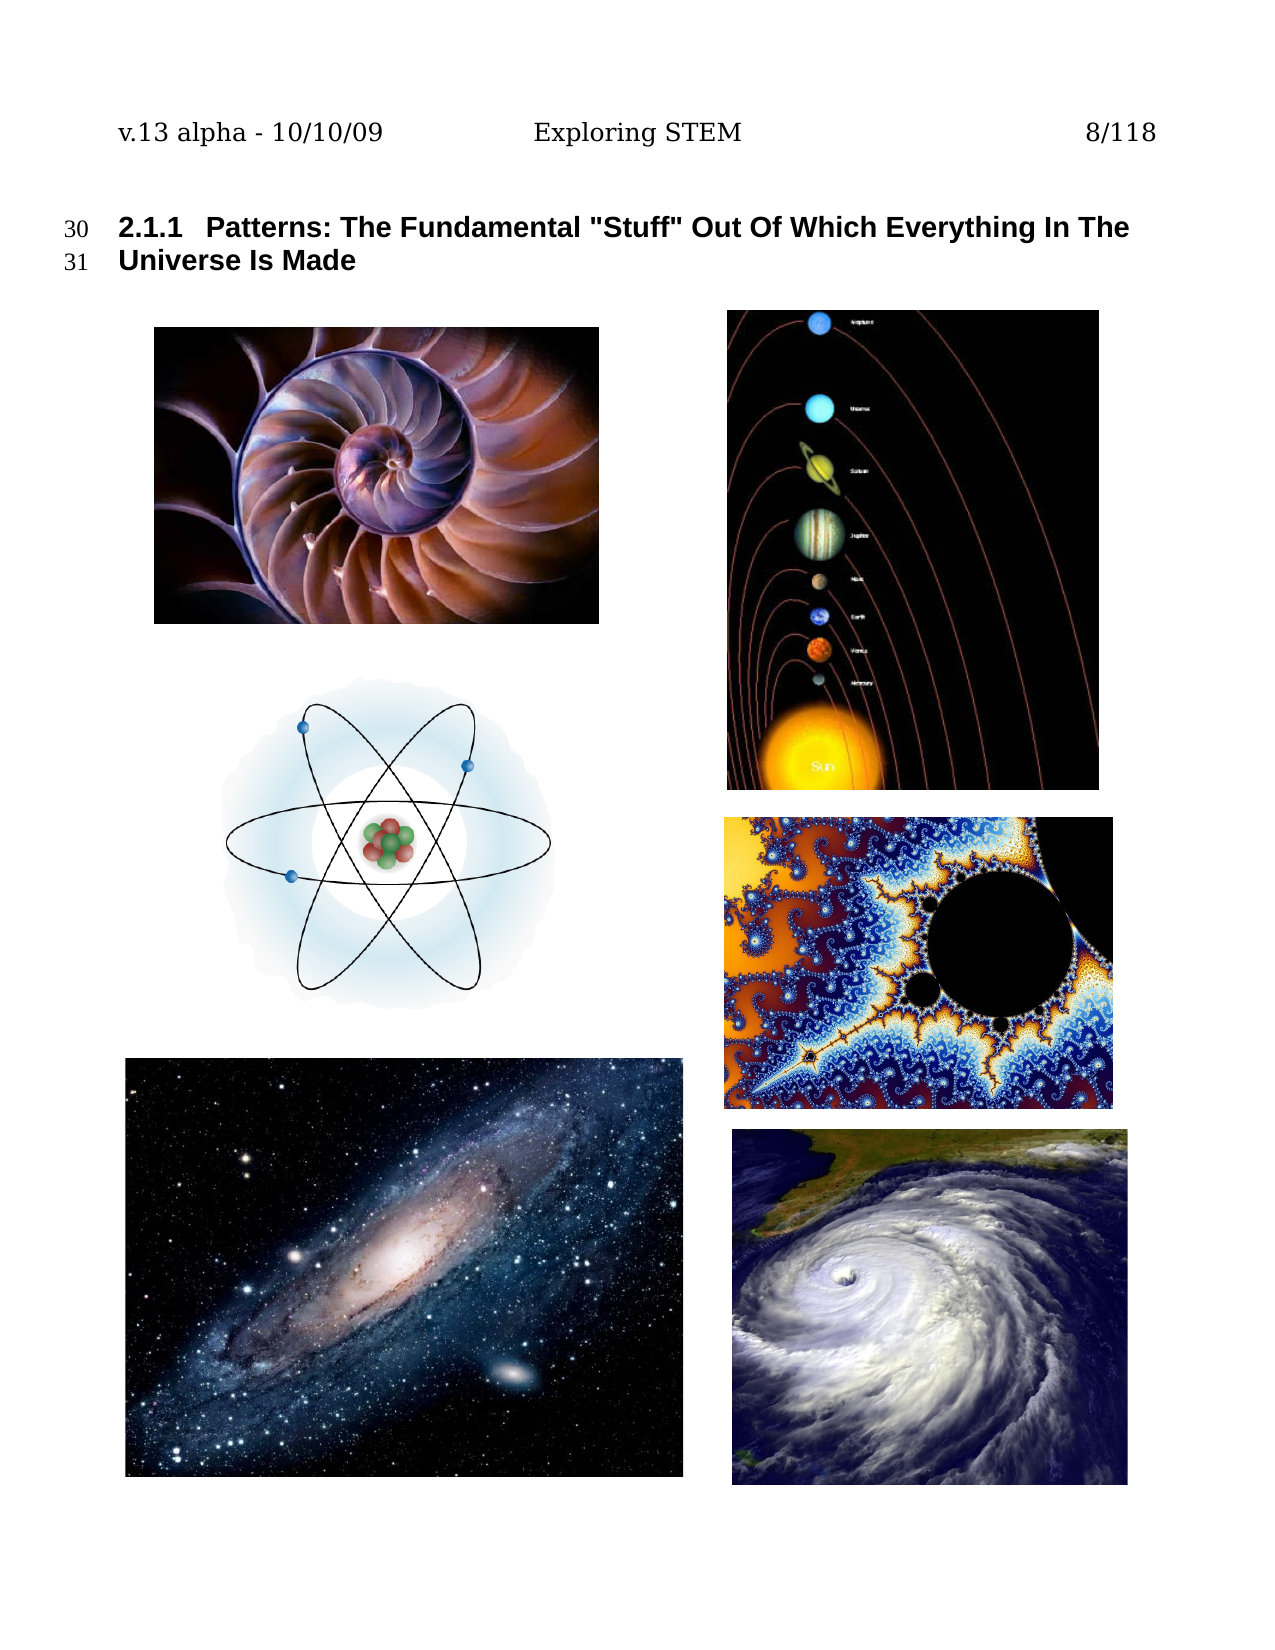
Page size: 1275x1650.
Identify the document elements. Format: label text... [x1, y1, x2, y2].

picture [724, 817, 1113, 1109]
subtitle Patterns: The Fundamental "Stuff" Out Of Which Everything In The Universe Is Made [118, 210, 1157, 277]
picture [154, 327, 599, 624]
picture [732, 1129, 1128, 1485]
picture [125, 1058, 684, 1477]
picture [727, 310, 1099, 790]
picture [219, 673, 557, 1012]
